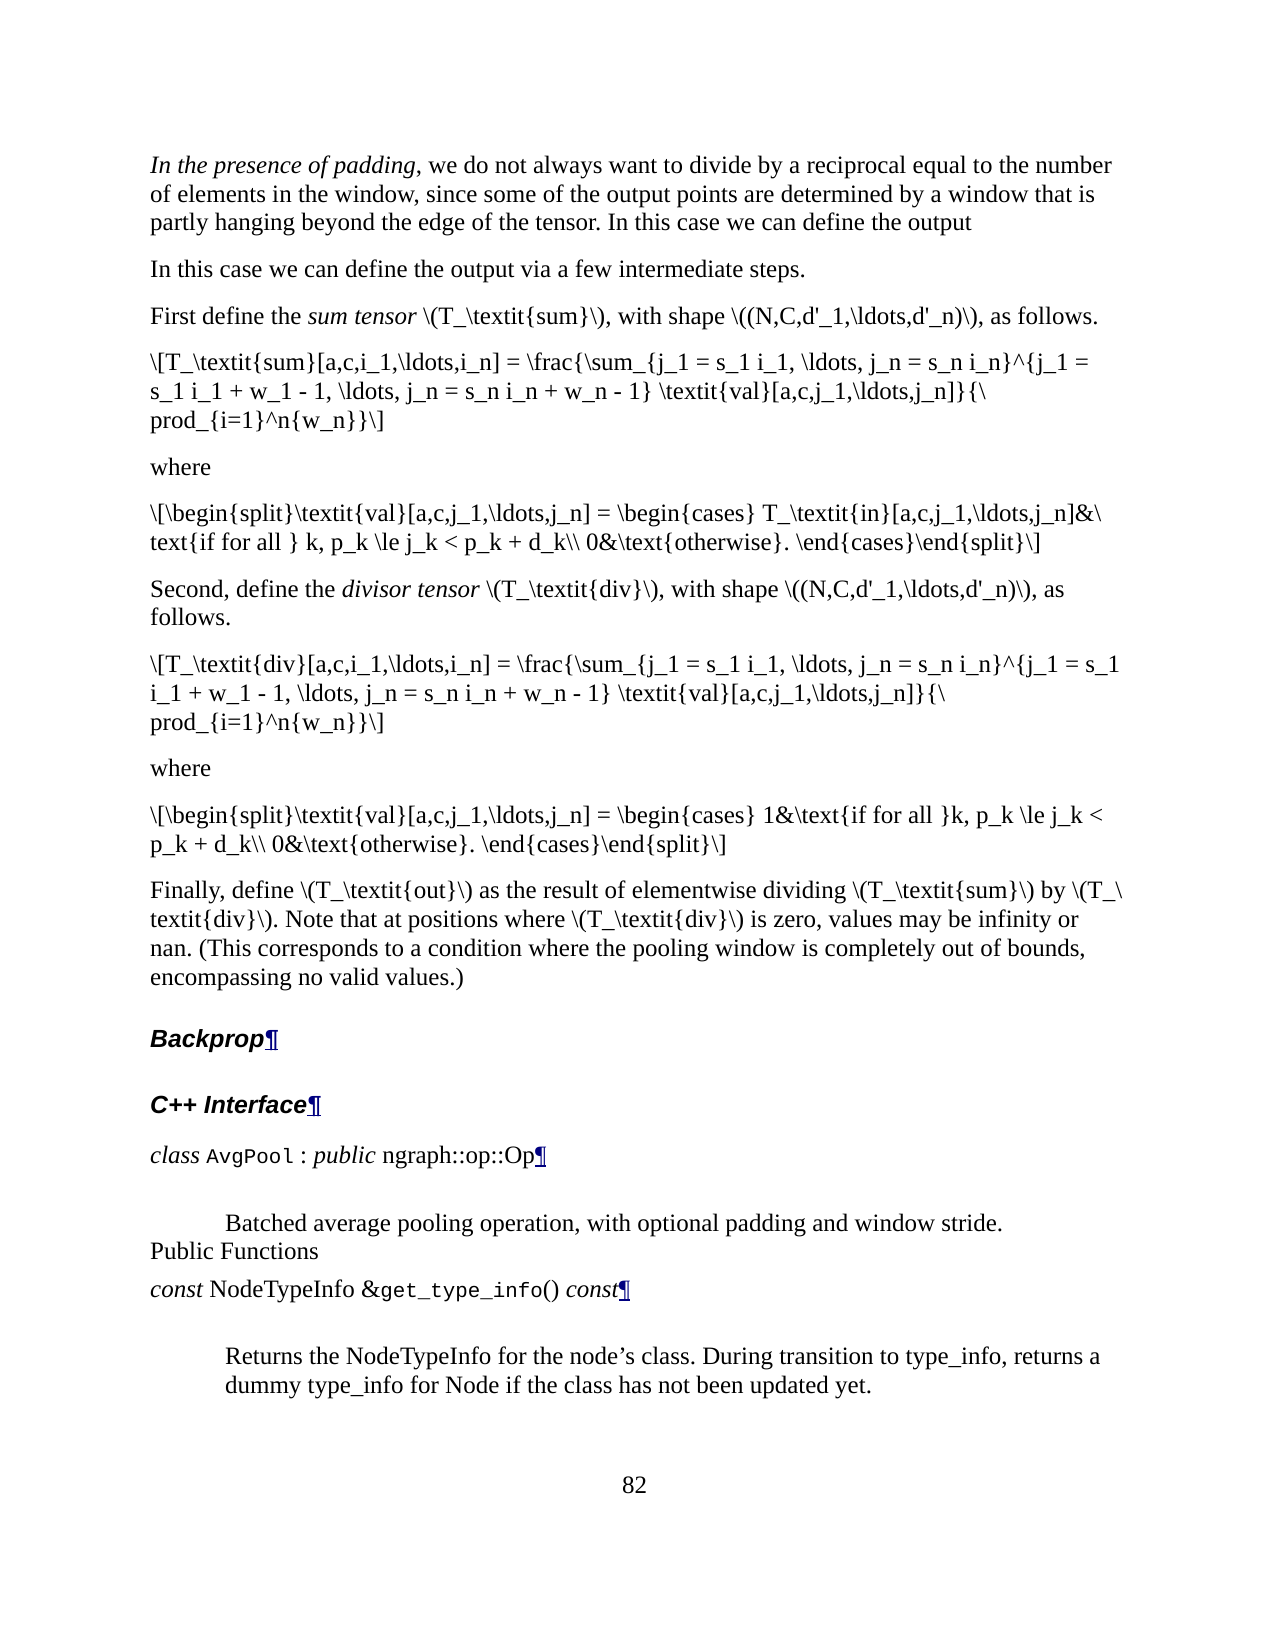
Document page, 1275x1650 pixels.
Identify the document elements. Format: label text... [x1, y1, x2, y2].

subtitle C++ Interface¶ [150, 1090, 1125, 1119]
text class AvgPool : public ngraph::op::Op¶ [150, 1140, 1125, 1199]
text \[T_\textit{sum}[a,c,i_1,\ldots,i_n] = \frac{\sum_{j_1 = s_1 i_1, \ldots, j_n = s_n i_n}^{j_1 = s_1 i_1 + w_1 - 1, \ldots, j_n = s_n i_n + w_n - 1} \textit{val}[a,c,j_1,\ldots,j_n]}{\prod_{i=1}^n{w_n}}\] [150, 347, 1125, 434]
text Second, define the divisor tensor \(T_\textit{div}\), with shape \((N,C,d'_1,\ldots,d'_n)\), as follows. [150, 574, 1125, 631]
text Finally, define \(T_\textit{out}\) as the result of elementwise dividing \(T_\textit{sum}\) by \(T_\textit{div}\). Note that at positions where \(T_\textit{div}\) is zero, values may be infinity or nan. (This corresponds to a condition where the pooling window is completely out of bounds, encompassing no valid values.) [150, 875, 1125, 990]
text First define the sum tensor \(T_\textit{sum}\), with shape \((N,C,d'_1,\ldots,d'_n)\), as follows. [150, 301, 1125, 329]
text \[\begin{split}\textit{val}[a,c,j_1,\ldots,j_n] = \begin{cases} T_\textit{in}[a,c,j_1,\ldots,j_n]&\text{if for all } k, p_k \le j_k < p_k + d_k\\ 0&\text{otherwise}. \end{cases}\end{split}\] [150, 498, 1125, 556]
text Public Functions [150, 1236, 1125, 1265]
text In the presence of padding, we do not always want to divide by a reciprocal equal to the number of elements in the window, since some of the output points are determined by a window that is partly hanging beyond the edge of the tensor. In this case we can define the output [150, 150, 1125, 236]
text where [150, 753, 1125, 782]
text \[\begin{split}\textit{val}[a,c,j_1,\ldots,j_n] = \begin{cases} 1&\text{if for all }k, p_k \le j_k < p_k + d_k\\ 0&\text{otherwise}. \end{cases}\end{split}\] [150, 800, 1125, 857]
text Batched average pooling operation, with optional padding and window stride. [225, 1208, 1125, 1236]
text Returns the NodeTypeInfo for the node’s class. During transition to type_info, returns a dummy type_info for Node if the class has not been updated yet. [225, 1341, 1125, 1399]
text In this case we can define the output via a few intermediate steps. [150, 254, 1125, 283]
text where [150, 452, 1125, 480]
text const NodeTypeInfo &get_type_info() const¶ [150, 1274, 1125, 1332]
subtitle Backprop¶ [150, 1024, 1125, 1053]
text \[T_\textit{div}[a,c,i_1,\ldots,i_n] = \frac{\sum_{j_1 = s_1 i_1, \ldots, j_n = s_n i_n}^{j_1 = s_1 i_1 + w_1 - 1, \ldots, j_n = s_n i_n + w_n - 1} \textit{val}[a,c,j_1,\ldots,j_n]}{\prod_{i=1}^n{w_n}}\] [150, 649, 1125, 735]
